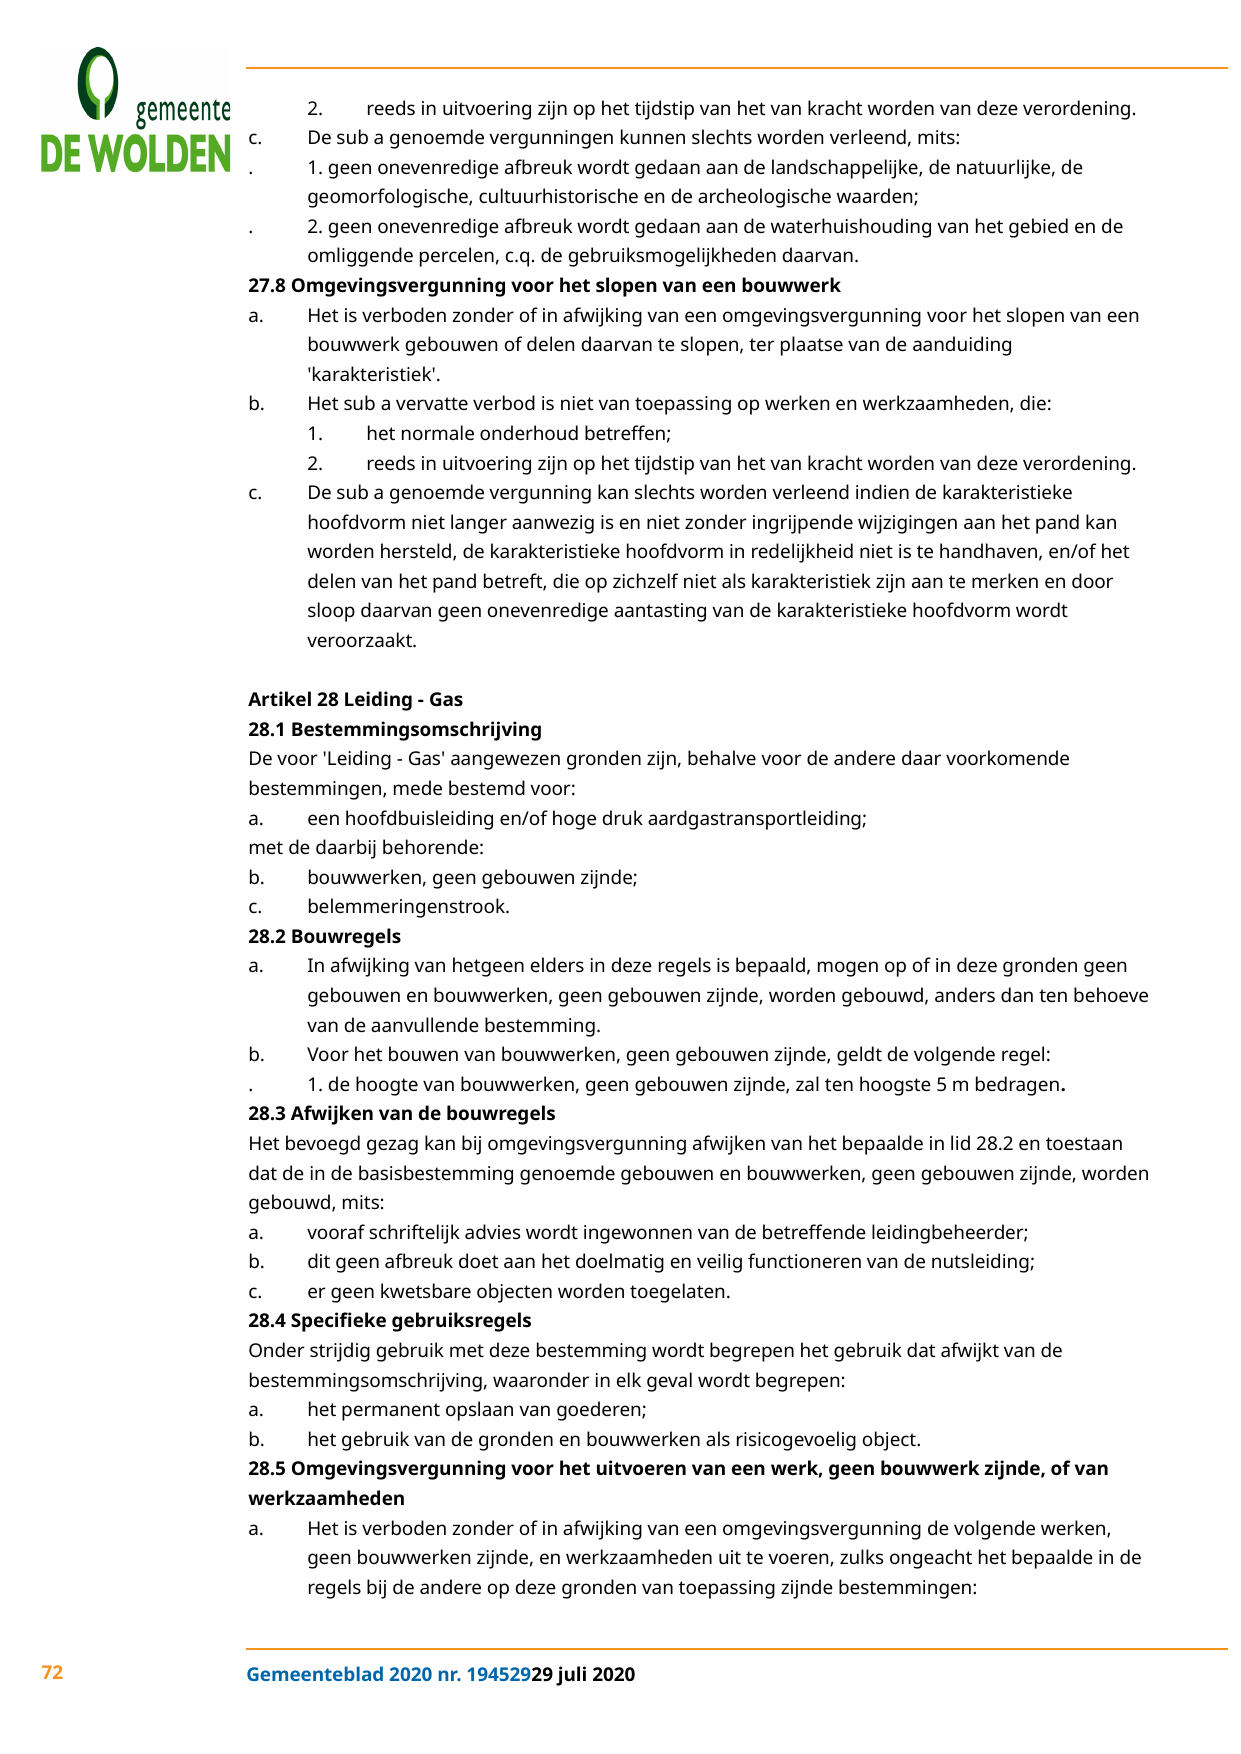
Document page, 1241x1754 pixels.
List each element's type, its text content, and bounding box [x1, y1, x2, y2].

list reeds in uitvoering zijn op het tijdstip van het van kracht worden van deze verordening. [307, 95, 1152, 121]
list 1. de hoogte van bouwwerken, geen gebouwen zijnde, zal ten hoogste 5 m bedragen. [248, 1071, 1152, 1097]
list het permanent opslaan van goederen; [248, 1396, 1152, 1422]
list De sub a genoemde vergunningen kunnen slechts worden verleend, mits: [248, 124, 1152, 150]
list dit geen afbreuk doet aan het doelmatig en veilig functioneren van de nutsleiding; [248, 1248, 1152, 1274]
list Voor het bouwen van bouwwerken, geen gebouwen zijnde, geldt de volgende regel: [248, 1041, 1152, 1067]
list 1. geen onevenredige afbreuk wordt gedaan aan de landschappelijke, de natuurlijke, de geomorfologische, cultuurhistorische en de archeologische waarden; [248, 154, 1152, 209]
text Onder strijdig gebruik met deze bestemming wordt begrepen het gebruik dat afwijkt van de bestemmingsomschrijving, waaronder in elk geval wordt begrepen: [248, 1337, 1152, 1393]
list bouwwerken, geen gebouwen zijnde; [248, 864, 1152, 890]
list reeds in uitvoering zijn op het tijdstip van het van kracht worden van deze verordening. [307, 450, 1152, 476]
list vooraf schriftelijk advies wordt ingewonnen van de betreffende leidingbeheerder; [248, 1219, 1152, 1245]
text 28.3 Afwijken van de bouwregels [248, 1101, 1152, 1126]
list De sub a genoemde vergunning kan slechts worden verleend indien de karakteristieke hoofdvorm niet langer aanwezig is en niet zonder ingrijpende wijzigingen aan het pand kan worden hersteld, de karakteristieke hoofdvorm in redelijkheid niet is te handhaven, en/of het delen van het pand betreft, die op zichzelf niet als karakteristiek zijn aan te merken en door sloop daarvan geen onevenredige aantasting van de karakteristieke hoofdvorm wordt veroorzaakt. [248, 479, 1152, 653]
text 27.8 Omgevingsvergunning voor het slopen van een bouwwerk [248, 272, 1152, 298]
picture [41, 47, 231, 172]
text Het bevoegd gezag kan bij omgevingsvergunning afwijken van het bepaalde in lid 28.2 en toestaan dat de in de basisbestemming genoemde gebouwen en bouwwerken, geen gebouwen zijnde, worden gebouwd, mits: [248, 1130, 1152, 1215]
list er geen kwetsbare objecten worden toegelaten. [248, 1278, 1152, 1304]
text Artikel 28 Leiding - Gas [248, 686, 1152, 712]
text met de daarbij behorende: [248, 834, 1152, 860]
list Het sub a vervatte verbod is niet van toepassing op werken en werkzaamheden, die: [248, 391, 1152, 416]
text 28.1 Bestemmingsomschrijving [248, 716, 1152, 742]
list 2. geen onevenredige afbreuk wordt gedaan aan de waterhuishouding van het gebied en de omliggende percelen, c.q. de gebruiksmogelijkheden daarvan. [248, 213, 1152, 268]
text De voor 'Leiding - Gas' aangewezen gronden zijn, behalve voor de andere daar voorkomende bestemmingen, mede bestemd voor: [248, 746, 1152, 801]
text 28.4 Specifieke gebruiksregels [248, 1308, 1152, 1333]
list het normale onderhoud betreffen; [307, 420, 1152, 446]
text 28.2 Bouwregels [248, 923, 1152, 949]
text 28.5 Omgevingsvergunning voor het uitvoeren van een werk, geen bouwwerk zijnde, of van werkzaamheden [248, 1456, 1152, 1511]
list Het is verboden zonder of in afwijking van een omgevingsvergunning de volgende werken, geen bouwwerken zijnde, en werkzaamheden uit te voeren, zulks ongeacht het bepaalde in de regels bij de andere op deze gronden van toepassing zijnde bestemmingen: [248, 1515, 1152, 1600]
list In afwijking van hetgeen elders in deze regels is bepaald, mogen op of in deze gronden geen gebouwen en bouwwerken, geen gebouwen zijnde, worden gebouwd, anders dan ten behoeve van de aanvullende bestemming. [248, 953, 1152, 1038]
list Het is verboden zonder of in afwijking van een omgevingsvergunning voor het slopen van een bouwwerk gebouwen of delen daarvan te slopen, ter plaatse van de aanduiding 'karakteristiek'. [248, 302, 1152, 387]
list het gebruik van de gronden en bouwwerken als risicogevoelig object. [248, 1426, 1152, 1452]
list belemmeringenstrook. [248, 893, 1152, 919]
list een hoofdbuisleiding en/of hoge druk aardgastransportleiding; [248, 805, 1152, 831]
